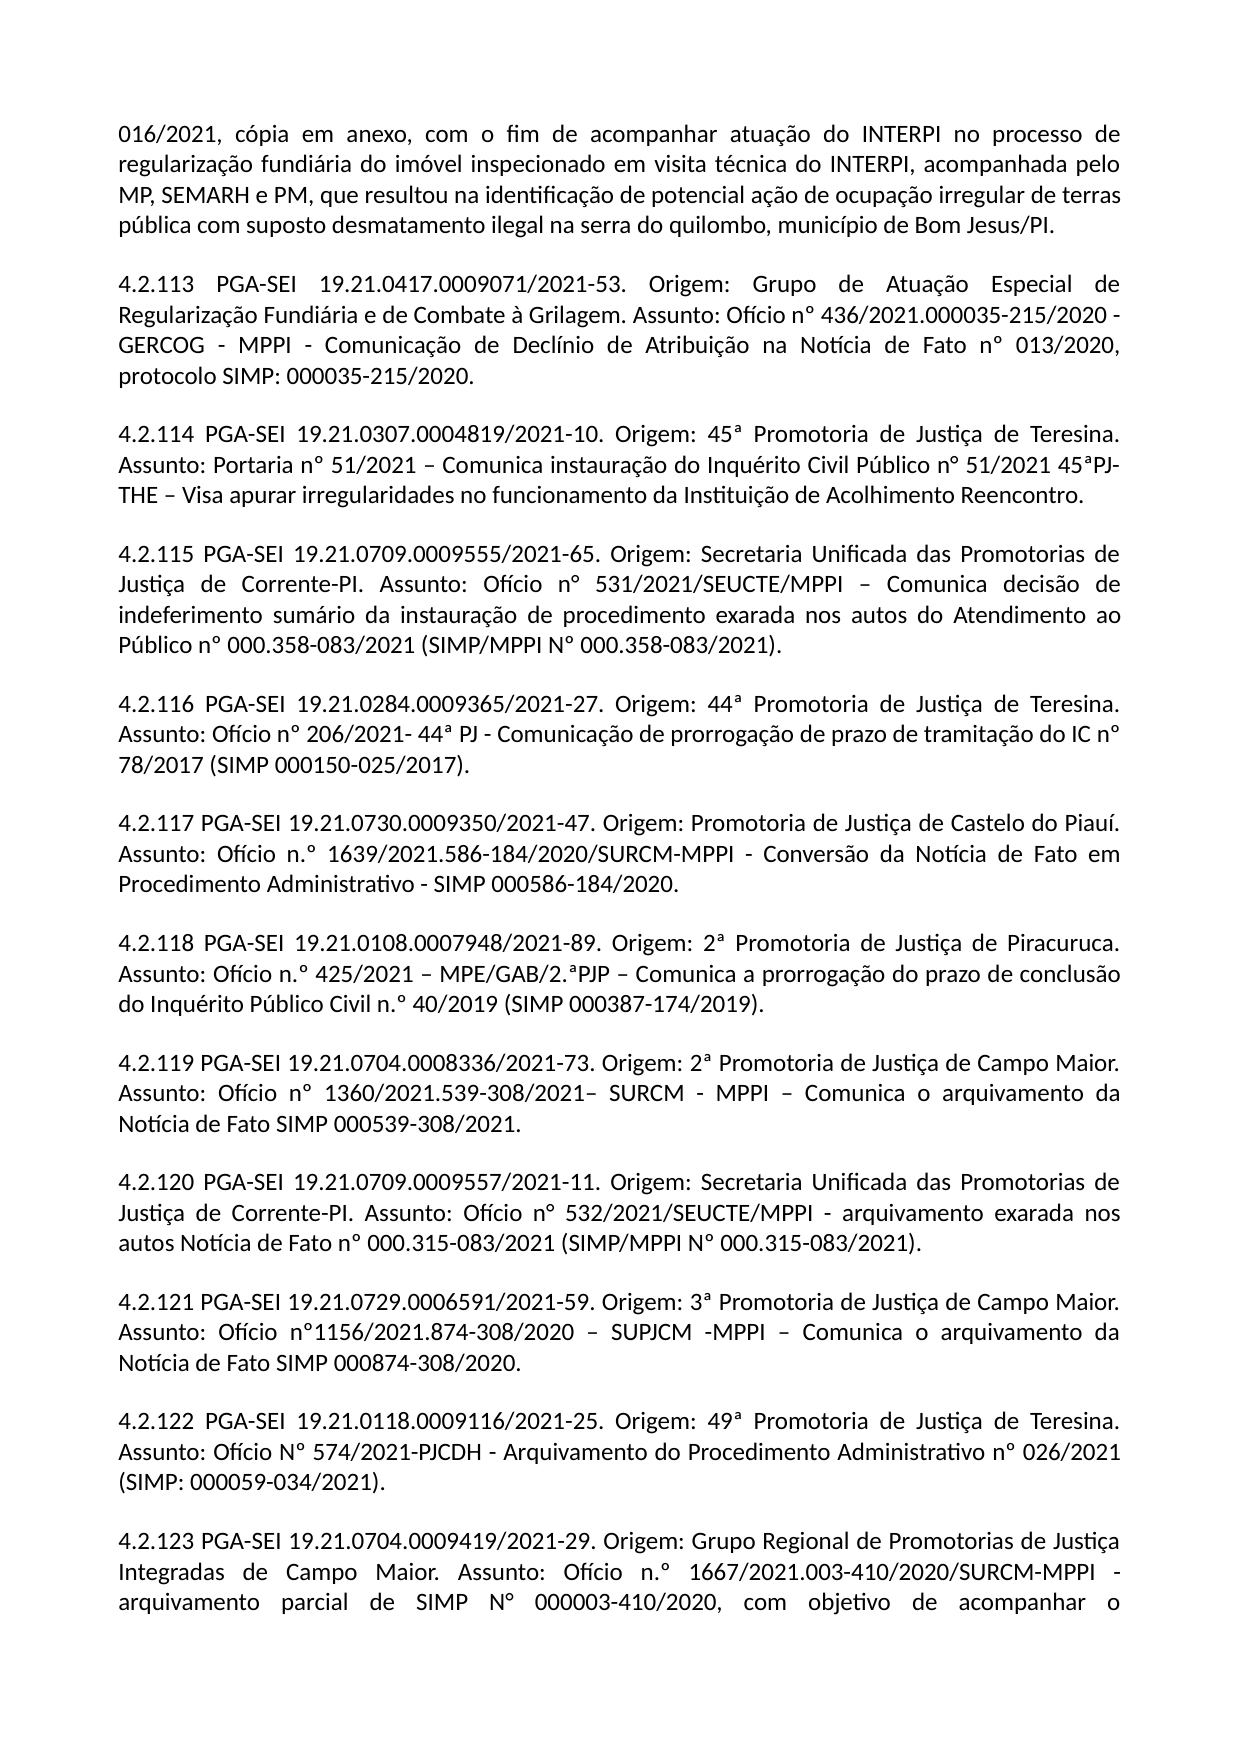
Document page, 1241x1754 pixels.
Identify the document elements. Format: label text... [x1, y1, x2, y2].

text 4.2.119 PGA-SEI 19.21.0704.0008336/2021-73. Origem: 2ª Promotoria de Justiça de Campo Maior. Assunto: Ofício nº 1360/2021.539-308/2021– SURCM - MPPI – Comunica o arquivamento da Notícia de Fato SIMP 000539-308/2021. [118, 1047, 1122, 1138]
text 4.2.118 PGA-SEI 19.21.0108.0007948/2021-89. Origem: 2ª Promotoria de Justiça de Piracuruca. Assunto: Ofício n.º 425/2021 – MPE/GAB/2.ªPJP – Comunica a prorrogação do prazo de conclusão do Inquérito Público Civil n.º 40/2019 (SIMP 000387-174/2019). [118, 927, 1122, 1019]
text 4.2.116 PGA-SEI 19.21.0284.0009365/2021-27. Origem: 44ª Promotoria de Justiça de Teresina. Assunto: Ofício nº 206/2021- 44ª PJ - Comunicação de prorrogação de prazo de tramitação do IC nº 78/2017 (SIMP 000150-025/2017). [118, 688, 1122, 779]
text 4.2.123 PGA-SEI 19.21.0704.0009419/2021-29. Origem: Grupo Regional de Promotorias de Justiça Integradas de Campo Maior. Assunto: Ofício n.º 1667/2021.003-410/2020/SURCM-MPPI - arquivamento parcial de SIMP N° 000003-410/2020, com objetivo de acompanhar o [118, 1525, 1122, 1617]
text 4.2.121 PGA-SEI 19.21.0729.0006591/2021-59. Origem: 3ª Promotoria de Justiça de Campo Maior. Assunto: Ofício nº1156/2021.874-308/2020 – SUPJCM -MPPI – Comunica o arquivamento da Notícia de Fato SIMP 000874-308/2020. [118, 1286, 1122, 1377]
text 4.2.122 PGA-SEI 19.21.0118.0009116/2021-25. Origem: 49ª Promotoria de Justiça de Teresina. Assunto: Ofício Nº 574/2021-PJCDH - Arquivamento do Procedimento Administrativo nº 026/2021 (SIMP: 000059-034/2021). [118, 1406, 1122, 1497]
text 4.2.114 PGA-SEI 19.21.0307.0004819/2021-10. Origem: 45ª Promotoria de Justiça de Teresina. Assunto: Portaria nº 51/2021 – Comunica instauração do Inquérito Civil Público n° 51/2021 45ªPJ-THE – Visa apurar irregularidades no funcionamento da Instituição de Acolhimento Reencontro. [118, 418, 1122, 510]
text 016/2021, cópia em anexo, com o fim de acompanhar atuação do INTERPI no processo de regularização fundiária do imóvel inspecionado em visita técnica do INTERPI, acompanhada pelo MP, SEMARH e PM, que resultou na identificação de potencial ação de ocupação irregular de terras pública com suposto desmatamento ilegal na serra do quilombo, município de Bom Jesus/PI. [118, 118, 1122, 240]
text 4.2.113 PGA-SEI 19.21.0417.0009071/2021-53. Origem: Grupo de Atuação Especial de Regularização Fundiária e de Combate à Grilagem. Assunto: Ofício nº 436/2021.000035-215/2020 - GERCOG - MPPI - Comunicação de Declínio de Atribuição na Notícia de Fato nº 013/2020, protocolo SIMP: 000035-215/2020. [118, 268, 1122, 390]
text 4.2.120 PGA-SEI 19.21.0709.0009557/2021-11. Origem: Secretaria Unificada das Promotorias de Justiça de Corrente-PI. Assunto: Ofício n° 532/2021/SEUCTE/MPPI - arquivamento exarada nos autos Notícia de Fato nº 000.315-083/2021 (SIMP/MPPI Nº 000.315-083/2021). [118, 1166, 1122, 1258]
text 4.2.115 PGA-SEI 19.21.0709.0009555/2021-65. Origem: Secretaria Unificada das Promotorias de Justiça de Corrente-PI. Assunto: Ofício n° 531/2021/SEUCTE/MPPI – Comunica decisão de indeferimento sumário da instauração de procedimento exarada nos autos do Atendimento ao Público nº 000.358-083/2021 (SIMP/MPPI Nº 000.358-083/2021). [118, 538, 1122, 660]
text 4.2.117 PGA-SEI 19.21.0730.0009350/2021-47. Origem: Promotoria de Justiça de Castelo do Piauí. Assunto: Ofício n.º 1639/2021.586-184/2020/SURCM-MPPI - Conversão da Notícia de Fato em Procedimento Administrativo - SIMP 000586-184/2020. [118, 808, 1122, 899]
